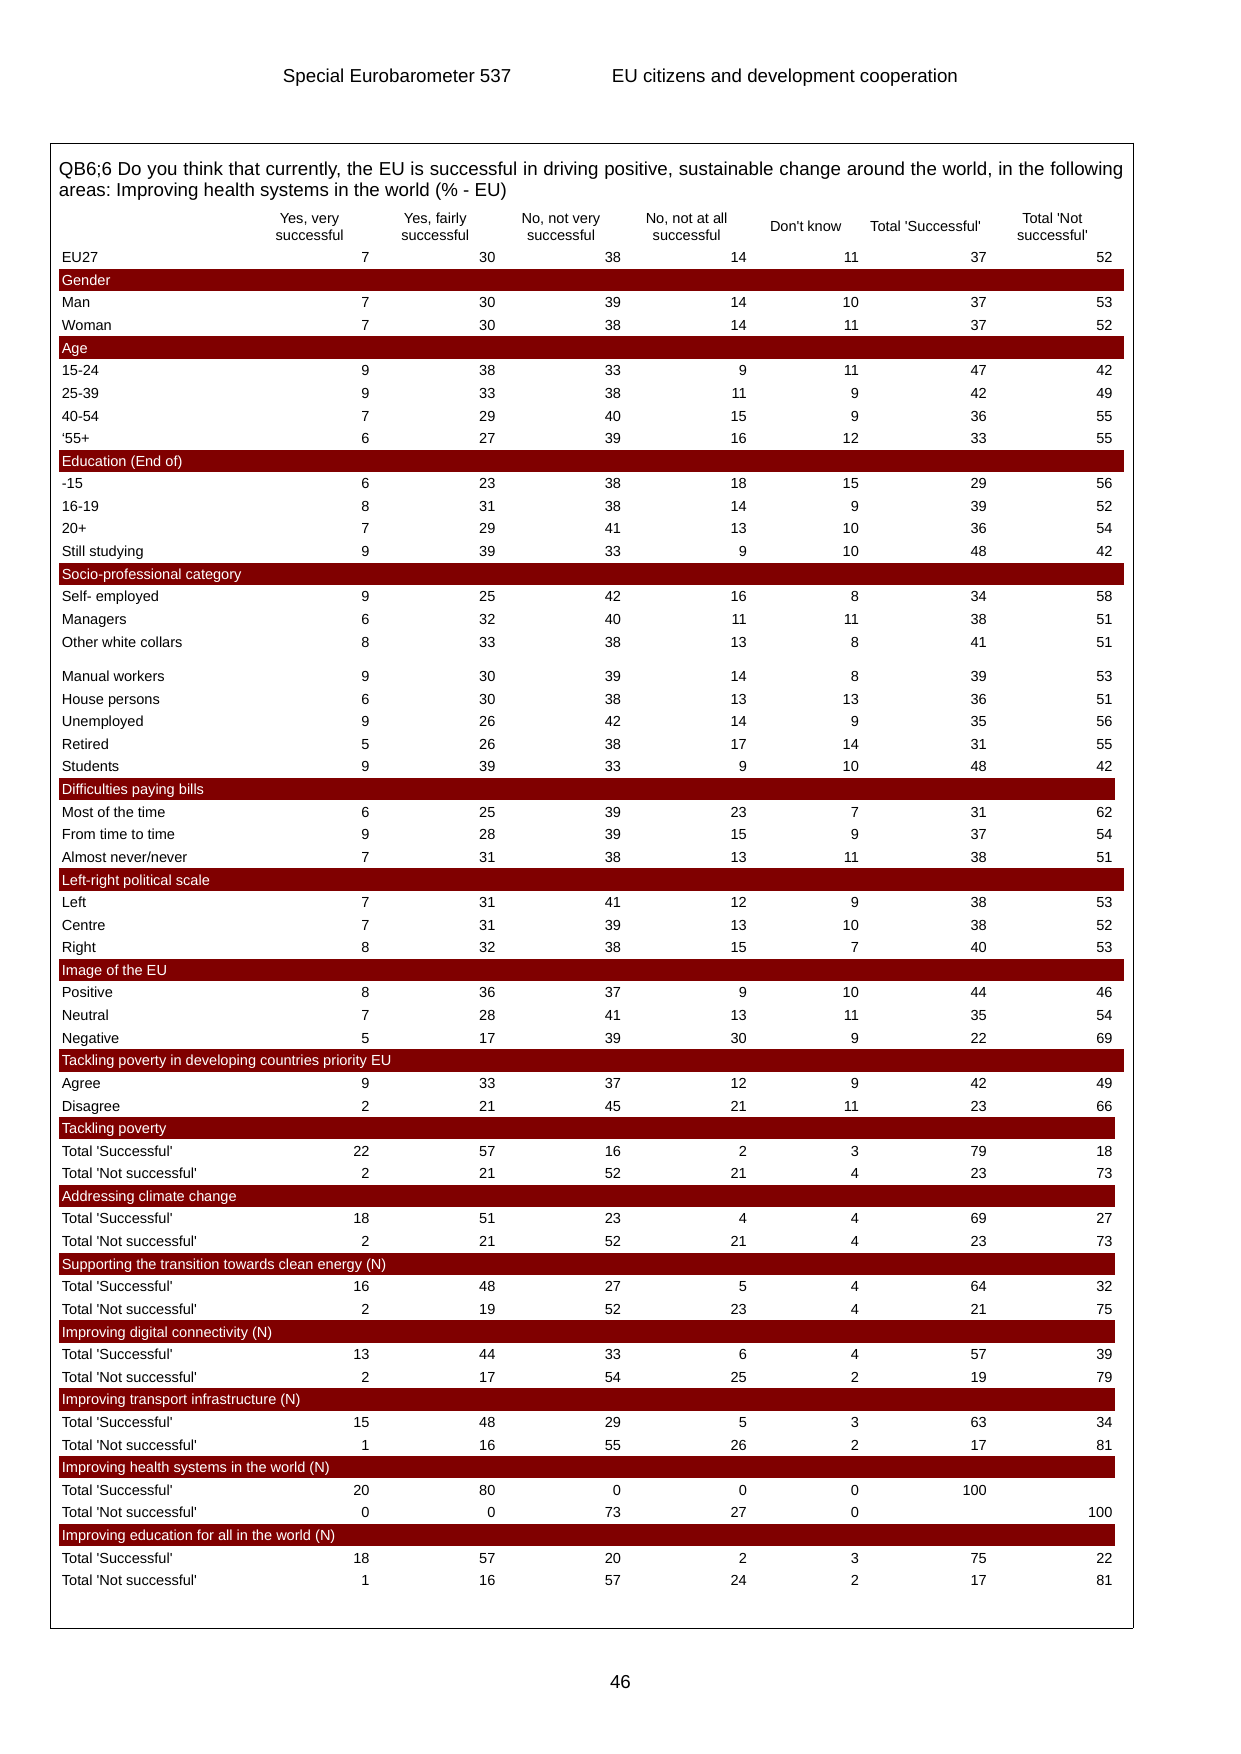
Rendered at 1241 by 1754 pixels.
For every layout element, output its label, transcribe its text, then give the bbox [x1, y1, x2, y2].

table_cell 23 [498, 1207, 624, 1230]
table_cell [1115, 1162, 1124, 1185]
table_cell 52 [989, 314, 1115, 336]
table_cell 81 [989, 1433, 1115, 1456]
table_cell Man [59, 291, 246, 314]
table_cell 36 [862, 688, 989, 710]
table_cell Woman [59, 314, 246, 336]
table_cell [1115, 1388, 1124, 1411]
table_cell Managers [59, 608, 246, 630]
table_cell 53 [989, 291, 1115, 314]
table_cell Socio-professional category [59, 563, 1124, 585]
table_cell 20 [498, 1546, 624, 1569]
table_cell 31 [862, 800, 989, 823]
table_cell [1115, 823, 1124, 846]
table_cell 25 [372, 800, 498, 823]
table_cell 18 [624, 472, 749, 495]
table_cell 23 [372, 472, 498, 495]
table_cell [1115, 1185, 1124, 1207]
table_cell 53 [989, 936, 1115, 959]
table_cell Total 'Successful' [59, 1275, 246, 1298]
table_cell 57 [372, 1546, 498, 1569]
table_cell 39 [862, 665, 989, 687]
table_cell 3 [749, 1411, 862, 1433]
table_cell [1115, 1094, 1124, 1117]
table_cell 27 [498, 1275, 624, 1298]
table_cell 10 [749, 517, 862, 540]
table_cell 36 [862, 404, 989, 427]
table_cell 100 [989, 1501, 1115, 1524]
table_cell 9 [246, 823, 372, 846]
table_header [1115, 207, 1124, 246]
table_cell [1115, 891, 1124, 913]
table_cell [1115, 1072, 1124, 1094]
table_cell 30 [372, 688, 498, 710]
table_cell 39 [498, 800, 624, 823]
table_cell -15 [59, 472, 246, 495]
table_cell 9 [749, 404, 862, 427]
table_cell 0 [749, 1501, 862, 1524]
table_cell 42 [989, 755, 1115, 778]
table_cell 18 [246, 1546, 372, 1569]
table_cell 5 [246, 733, 372, 755]
table_cell [1115, 1253, 1124, 1275]
table_cell 79 [862, 1140, 989, 1162]
table_cell Tackling poverty in developing countries priority EU [59, 1049, 1124, 1072]
table_cell 9 [749, 1072, 862, 1094]
table_cell 10 [749, 981, 862, 1004]
table_cell 21 [372, 1230, 498, 1252]
table_cell [1115, 427, 1124, 449]
table_cell 8 [246, 981, 372, 1004]
table_cell 2 [246, 1298, 372, 1320]
table_cell 2 [246, 1094, 372, 1117]
table_cell 32 [372, 936, 498, 959]
table_cell 7 [246, 914, 372, 936]
table_cell 13 [624, 688, 749, 710]
table_cell [1115, 1479, 1124, 1501]
table_cell 38 [862, 846, 989, 868]
table_cell 7 [246, 846, 372, 868]
table_cell 38 [498, 495, 624, 517]
table_cell [1115, 630, 1124, 665]
table_cell Improving education for all in the world (N) [59, 1524, 1115, 1546]
table_cell 13 [246, 1343, 372, 1366]
table_cell Total 'Not successful' [59, 1501, 246, 1524]
table_cell 52 [498, 1230, 624, 1252]
table_cell [1115, 1433, 1124, 1456]
table_cell 10 [749, 914, 862, 936]
table_cell Unemployed [59, 710, 246, 733]
table_cell 16 [372, 1569, 498, 1592]
table_cell 7 [246, 246, 372, 269]
table_cell [1115, 608, 1124, 630]
table_cell 21 [372, 1094, 498, 1117]
table_cell 6 [246, 472, 372, 495]
table_cell 7 [246, 404, 372, 427]
table_cell 35 [862, 710, 989, 733]
table_cell 16 [624, 427, 749, 449]
table_cell 33 [498, 1343, 624, 1366]
table_cell 44 [862, 981, 989, 1004]
table_cell 40-54 [59, 404, 246, 427]
table_cell 42 [498, 585, 624, 608]
table_cell 33 [372, 1072, 498, 1094]
table_cell 13 [624, 914, 749, 936]
table_cell 32 [989, 1275, 1115, 1298]
table_cell 38 [498, 472, 624, 495]
table_cell Neutral [59, 1004, 246, 1026]
table_cell Improving health systems in the world (N) [59, 1456, 1115, 1478]
table_cell 22 [989, 1546, 1115, 1569]
table_cell 42 [862, 1072, 989, 1094]
table_cell 0 [498, 1479, 624, 1501]
table_cell 29 [862, 472, 989, 495]
table_cell 38 [862, 891, 989, 913]
table_cell 51 [989, 688, 1115, 710]
table_cell 38 [498, 314, 624, 336]
table_cell 41 [862, 630, 989, 665]
table_cell 52 [498, 1298, 624, 1320]
table_cell Almost never/never [59, 846, 246, 868]
table_header Yes, fairly successful [372, 207, 498, 246]
table_cell 26 [372, 710, 498, 733]
table_cell 36 [372, 981, 498, 1004]
table_cell 15 [749, 472, 862, 495]
table_cell Improving digital connectivity (N) [59, 1320, 1115, 1343]
table_cell 62 [989, 800, 1115, 823]
table_cell 27 [372, 427, 498, 449]
table_cell 79 [989, 1366, 1115, 1388]
table_cell 25-39 [59, 382, 246, 404]
table_cell [1115, 472, 1124, 495]
table_cell [1115, 665, 1124, 687]
table_cell Difficulties paying bills [59, 778, 1115, 800]
table_cell 11 [749, 314, 862, 336]
table_cell Negative [59, 1026, 246, 1049]
table_cell 30 [372, 291, 498, 314]
table_cell 75 [862, 1546, 989, 1569]
table_cell [1115, 585, 1124, 608]
table_cell 64 [862, 1275, 989, 1298]
table_cell 28 [372, 823, 498, 846]
table_cell 55 [989, 404, 1115, 427]
table_cell 9 [749, 1026, 862, 1049]
table_cell 3 [749, 1546, 862, 1569]
table_cell 38 [498, 382, 624, 404]
table_cell 7 [749, 936, 862, 959]
table_cell 39 [498, 291, 624, 314]
table_cell [1115, 914, 1124, 936]
table_cell 38 [498, 733, 624, 755]
table_cell 17 [862, 1433, 989, 1456]
table_cell 2 [749, 1433, 862, 1456]
table_cell 73 [989, 1230, 1115, 1252]
table_cell 14 [749, 733, 862, 755]
table_cell 52 [989, 246, 1115, 269]
table_cell 51 [989, 846, 1115, 868]
table_cell 5 [624, 1411, 749, 1433]
table_cell [1115, 1230, 1124, 1252]
table_cell 6 [246, 427, 372, 449]
table_cell [1115, 1026, 1124, 1049]
table_cell 39 [498, 823, 624, 846]
table_cell 30 [372, 665, 498, 687]
table_cell 37 [862, 823, 989, 846]
table_cell 37 [862, 314, 989, 336]
table_cell Improving transport infrastructure (N) [59, 1388, 1115, 1411]
table_cell 40 [862, 936, 989, 959]
table_cell 25 [372, 585, 498, 608]
table_cell 23 [624, 800, 749, 823]
table_cell Manual workers [59, 665, 246, 687]
table_cell 57 [498, 1569, 624, 1592]
table_cell 39 [989, 1343, 1115, 1366]
table_cell Left [59, 891, 246, 913]
table_cell 21 [372, 1162, 498, 1185]
table_cell 9 [624, 755, 749, 778]
table_cell 0 [372, 1501, 498, 1524]
table_cell 41 [498, 891, 624, 913]
table_cell [1115, 1117, 1124, 1139]
table_cell 38 [372, 359, 498, 382]
table_cell Image of the EU [59, 959, 1124, 981]
table_cell 9 [749, 710, 862, 733]
table_cell 39 [372, 755, 498, 778]
table_cell 39 [498, 914, 624, 936]
table_cell [1115, 846, 1124, 868]
table_cell 39 [862, 495, 989, 517]
table_cell 54 [989, 823, 1115, 846]
table_cell 57 [862, 1343, 989, 1366]
table_cell Retired [59, 733, 246, 755]
table_cell 53 [989, 891, 1115, 913]
table_cell 22 [862, 1026, 989, 1049]
table_cell 69 [862, 1207, 989, 1230]
table_cell 9 [749, 823, 862, 846]
table_cell 9 [246, 382, 372, 404]
table_cell [1115, 314, 1124, 336]
table_cell 9 [624, 981, 749, 1004]
table_cell [1115, 382, 1124, 404]
table_cell 9 [246, 755, 372, 778]
table_cell 14 [624, 710, 749, 733]
table_cell 0 [624, 1479, 749, 1501]
table_cell [1115, 517, 1124, 540]
table_cell 14 [624, 246, 749, 269]
table_cell 73 [989, 1162, 1115, 1185]
table_cell From time to time [59, 823, 246, 846]
table_header No, not at all successful [624, 207, 749, 246]
table_cell 5 [624, 1275, 749, 1298]
table_cell 11 [749, 846, 862, 868]
table_cell 48 [862, 540, 989, 562]
table_cell 30 [624, 1026, 749, 1049]
table_cell [1115, 1343, 1124, 1366]
table_cell Total 'Successful' [59, 1140, 246, 1162]
table_cell 26 [372, 733, 498, 755]
table_cell 22 [246, 1140, 372, 1162]
table_cell 31 [372, 846, 498, 868]
table_cell 33 [498, 359, 624, 382]
table_cell Total 'Not successful' [59, 1230, 246, 1252]
table_cell 52 [498, 1162, 624, 1185]
table_cell 42 [989, 540, 1115, 562]
table_cell 11 [749, 246, 862, 269]
table_cell [862, 1501, 989, 1524]
table_cell 54 [989, 517, 1115, 540]
table_cell 21 [624, 1094, 749, 1117]
table_cell 11 [749, 608, 862, 630]
table_cell Other white collars [59, 630, 246, 665]
table_cell 66 [989, 1094, 1115, 1117]
table_cell 15 [246, 1411, 372, 1433]
table_cell [1115, 688, 1124, 710]
table_cell 69 [989, 1026, 1115, 1049]
table_cell 27 [989, 1207, 1115, 1230]
table_cell Total 'Not successful' [59, 1162, 246, 1185]
table_cell 21 [624, 1162, 749, 1185]
table_cell 13 [624, 630, 749, 665]
table_cell [1115, 733, 1124, 755]
table_cell 6 [246, 800, 372, 823]
table_cell 32 [372, 608, 498, 630]
table_cell 0 [246, 1501, 372, 1524]
table_cell 6 [246, 608, 372, 630]
table_cell 18 [246, 1207, 372, 1230]
table_cell 16 [624, 585, 749, 608]
table_cell Still studying [59, 540, 246, 562]
table_cell 51 [989, 608, 1115, 630]
table_cell Left-right political scale [59, 868, 1124, 891]
text QB6;6 Do you think that currently, the EU is successful in driving positive, sustainable change around the world, in the following areas: Improving health systems in the world (% - EU) [59, 158, 1124, 201]
table_cell 2 [624, 1140, 749, 1162]
table_cell 28 [372, 1004, 498, 1026]
table_cell 6 [246, 688, 372, 710]
table_cell Total 'Successful' [59, 1207, 246, 1230]
table_cell 10 [749, 540, 862, 562]
table_cell 42 [862, 382, 989, 404]
table_cell 100 [862, 1479, 989, 1501]
table_cell 4 [624, 1207, 749, 1230]
table_cell 4 [749, 1275, 862, 1298]
table_cell 11 [749, 1004, 862, 1026]
table_cell Centre [59, 914, 246, 936]
table_cell 41 [498, 1004, 624, 1026]
table_cell 57 [372, 1140, 498, 1162]
table_cell 33 [372, 382, 498, 404]
table_cell 36 [862, 517, 989, 540]
table_cell 14 [624, 314, 749, 336]
table_cell [1115, 800, 1124, 823]
table_cell 19 [372, 1298, 498, 1320]
table_cell 25 [624, 1366, 749, 1388]
table_cell 37 [862, 291, 989, 314]
table_cell 16 [372, 1433, 498, 1456]
table_cell 2 [624, 1546, 749, 1569]
table_cell [1115, 936, 1124, 959]
table_cell 14 [624, 291, 749, 314]
table_cell [1115, 1275, 1124, 1298]
table_cell 35 [862, 1004, 989, 1026]
table_cell 21 [624, 1230, 749, 1252]
table_cell 51 [989, 630, 1115, 665]
table_cell ‘55+ [59, 427, 246, 449]
table_cell 45 [498, 1094, 624, 1117]
table_cell 9 [246, 665, 372, 687]
table_cell 15 [624, 936, 749, 959]
table_cell 37 [498, 1072, 624, 1094]
table_cell [1115, 755, 1124, 778]
table_cell 55 [989, 733, 1115, 755]
table_cell 1 [246, 1433, 372, 1456]
table_cell Total 'Not successful' [59, 1298, 246, 1320]
table_cell 48 [372, 1275, 498, 1298]
table_cell 23 [862, 1094, 989, 1117]
table_cell Addressing climate change [59, 1185, 1115, 1207]
table_cell 52 [989, 495, 1115, 517]
table_cell 17 [372, 1026, 498, 1049]
table_cell 44 [372, 1343, 498, 1366]
table_cell 30 [372, 246, 498, 269]
table_header Don't know [749, 207, 862, 246]
table_cell 18 [989, 1140, 1115, 1162]
table_cell 39 [498, 665, 624, 687]
table_cell 0 [749, 1479, 862, 1501]
table_cell 15 [624, 823, 749, 846]
table_cell 39 [372, 540, 498, 562]
table_cell 2 [246, 1366, 372, 1388]
table_cell 55 [498, 1433, 624, 1456]
table_header [59, 207, 246, 246]
table_cell [1115, 981, 1124, 1004]
table_cell 42 [989, 359, 1115, 382]
table_cell [1115, 1140, 1124, 1162]
table_cell [1115, 495, 1124, 517]
table_cell Total 'Not successful' [59, 1433, 246, 1456]
table_cell Total 'Successful' [59, 1546, 246, 1569]
table_cell 38 [498, 246, 624, 269]
table_cell 40 [498, 608, 624, 630]
table_cell [1115, 1569, 1124, 1592]
table_cell 73 [498, 1501, 624, 1524]
table_cell 24 [624, 1569, 749, 1592]
table_cell 8 [246, 495, 372, 517]
table_cell 46 [989, 981, 1115, 1004]
table_cell [1115, 778, 1124, 800]
table_cell [1115, 1524, 1124, 1546]
table_cell 9 [749, 382, 862, 404]
table_cell [1115, 710, 1124, 733]
table_cell 53 [989, 665, 1115, 687]
table_cell 4 [749, 1298, 862, 1320]
table_cell Tackling poverty [59, 1117, 1115, 1139]
table_cell 10 [749, 291, 862, 314]
table_cell 2 [749, 1366, 862, 1388]
table_cell 33 [862, 427, 989, 449]
table_cell 20 [246, 1479, 372, 1501]
table_cell 7 [749, 800, 862, 823]
table_cell [1115, 1298, 1124, 1320]
table_cell 1 [246, 1569, 372, 1592]
table_cell 14 [624, 495, 749, 517]
table_cell 3 [749, 1140, 862, 1162]
table_cell 49 [989, 1072, 1115, 1094]
table_cell 17 [624, 733, 749, 755]
table_cell 12 [749, 427, 862, 449]
table_cell 80 [372, 1479, 498, 1501]
table_cell 31 [372, 495, 498, 517]
table_cell 37 [498, 981, 624, 1004]
table_cell [1115, 1411, 1124, 1433]
table_cell 11 [624, 608, 749, 630]
table_cell 10 [749, 755, 862, 778]
table_cell 21 [862, 1298, 989, 1320]
table_cell Total 'Successful' [59, 1411, 246, 1433]
table_cell 2 [246, 1230, 372, 1252]
table_cell 12 [624, 1072, 749, 1094]
table_cell 9 [624, 359, 749, 382]
table_cell 7 [246, 517, 372, 540]
table_cell 48 [862, 755, 989, 778]
table_cell Disagree [59, 1094, 246, 1117]
table_cell Most of the time [59, 800, 246, 823]
table_cell 14 [624, 665, 749, 687]
table_cell 16 [246, 1275, 372, 1298]
table_cell 15-24 [59, 359, 246, 382]
table_cell [1115, 1207, 1124, 1230]
table_cell 9 [246, 1072, 372, 1094]
table_cell 26 [624, 1433, 749, 1456]
table_cell Total 'Not successful' [59, 1366, 246, 1388]
table_cell 31 [372, 891, 498, 913]
table_cell Right [59, 936, 246, 959]
table_cell 47 [862, 359, 989, 382]
table_cell 39 [498, 427, 624, 449]
table_cell 13 [624, 1004, 749, 1026]
table_cell 58 [989, 585, 1115, 608]
table_header No, not very successful [498, 207, 624, 246]
table_cell Total 'Not successful' [59, 1569, 246, 1592]
table_cell 13 [624, 517, 749, 540]
table_cell 4 [749, 1343, 862, 1366]
table_cell 9 [246, 359, 372, 382]
table_cell 41 [498, 517, 624, 540]
table_cell 75 [989, 1298, 1115, 1320]
table_cell Agree [59, 1072, 246, 1094]
table_cell 37 [862, 246, 989, 269]
table_cell 8 [246, 936, 372, 959]
table_cell 31 [862, 733, 989, 755]
table_cell [1115, 1546, 1124, 1569]
table_cell [1115, 1501, 1124, 1524]
table_cell 29 [498, 1411, 624, 1433]
table_cell 13 [749, 688, 862, 710]
table_cell 42 [498, 710, 624, 733]
table_cell Education (End of) [59, 450, 1124, 472]
table_cell 4 [749, 1230, 862, 1252]
table_cell [1115, 1320, 1124, 1343]
table_cell [1115, 540, 1124, 562]
table_cell 5 [246, 1026, 372, 1049]
table_cell [1115, 1456, 1124, 1478]
table_cell 8 [749, 630, 862, 665]
table_cell Gender [59, 269, 1124, 291]
table_cell 56 [989, 472, 1115, 495]
table_cell 40 [498, 404, 624, 427]
table_cell 29 [372, 404, 498, 427]
table_cell [1115, 291, 1124, 314]
table_cell 6 [624, 1343, 749, 1366]
table_cell 11 [624, 382, 749, 404]
table_cell 2 [749, 1569, 862, 1592]
table_cell 8 [749, 585, 862, 608]
table_cell 9 [749, 891, 862, 913]
table_cell 23 [862, 1230, 989, 1252]
table_cell 34 [862, 585, 989, 608]
table_cell House persons [59, 688, 246, 710]
table_cell 4 [749, 1207, 862, 1230]
table_cell 51 [372, 1207, 498, 1230]
table_cell Total 'Successful' [59, 1479, 246, 1501]
table_cell [1115, 1004, 1124, 1026]
table_cell 12 [624, 891, 749, 913]
table_cell 15 [624, 404, 749, 427]
table_cell Total 'Successful' [59, 1343, 246, 1366]
table_cell 9 [246, 710, 372, 733]
table_cell 23 [624, 1298, 749, 1320]
table_cell 13 [624, 846, 749, 868]
table_cell [1115, 246, 1124, 269]
table_cell 38 [498, 846, 624, 868]
table_cell 48 [372, 1411, 498, 1433]
table_cell [989, 1479, 1115, 1501]
table_cell 38 [862, 608, 989, 630]
table_cell 38 [498, 688, 624, 710]
table_cell 11 [749, 359, 862, 382]
table_cell Age [59, 336, 1124, 359]
table_cell 30 [372, 314, 498, 336]
table_cell 4 [749, 1162, 862, 1185]
table_cell 7 [246, 314, 372, 336]
table_cell 27 [624, 1501, 749, 1524]
table_cell 20+ [59, 517, 246, 540]
table_cell 19 [862, 1366, 989, 1388]
table_cell 39 [498, 1026, 624, 1049]
table_cell 54 [989, 1004, 1115, 1026]
table_cell 81 [989, 1569, 1115, 1592]
table_cell Students [59, 755, 246, 778]
table_cell 7 [246, 891, 372, 913]
table_cell 9 [624, 540, 749, 562]
table_cell 7 [246, 1004, 372, 1026]
table_cell 8 [749, 665, 862, 687]
table_cell 9 [749, 495, 862, 517]
table_cell Self- employed [59, 585, 246, 608]
table_cell 38 [498, 936, 624, 959]
table_cell 31 [372, 914, 498, 936]
table_cell 38 [862, 914, 989, 936]
table_cell 11 [749, 1094, 862, 1117]
table_cell 9 [246, 540, 372, 562]
table_cell 29 [372, 517, 498, 540]
table_cell 23 [862, 1162, 989, 1185]
table_cell 9 [246, 585, 372, 608]
table_header Total 'Not successful' [989, 207, 1115, 246]
table_cell 55 [989, 427, 1115, 449]
table_cell Supporting the transition towards clean energy (N) [59, 1253, 1115, 1275]
table_cell 49 [989, 382, 1115, 404]
table_cell 16 [498, 1140, 624, 1162]
table_cell 63 [862, 1411, 989, 1433]
table_header Total 'Successful' [862, 207, 989, 246]
table_header Yes, very successful [246, 207, 372, 246]
table_cell 2 [246, 1162, 372, 1185]
table_cell 17 [862, 1569, 989, 1592]
table_cell [1115, 1366, 1124, 1388]
table_cell 7 [246, 291, 372, 314]
table_cell 33 [498, 540, 624, 562]
table_cell 16-19 [59, 495, 246, 517]
table_cell EU27 [59, 246, 246, 269]
table_cell 56 [989, 710, 1115, 733]
table_cell 33 [498, 755, 624, 778]
table_cell 8 [246, 630, 372, 665]
table_cell [1115, 404, 1124, 427]
table_cell 17 [372, 1366, 498, 1388]
table_cell 38 [498, 630, 624, 665]
table_cell Positive [59, 981, 246, 1004]
table_cell [1115, 359, 1124, 382]
table_cell 33 [372, 630, 498, 665]
table_cell 52 [989, 914, 1115, 936]
table_cell 34 [989, 1411, 1115, 1433]
table_cell 54 [498, 1366, 624, 1388]
